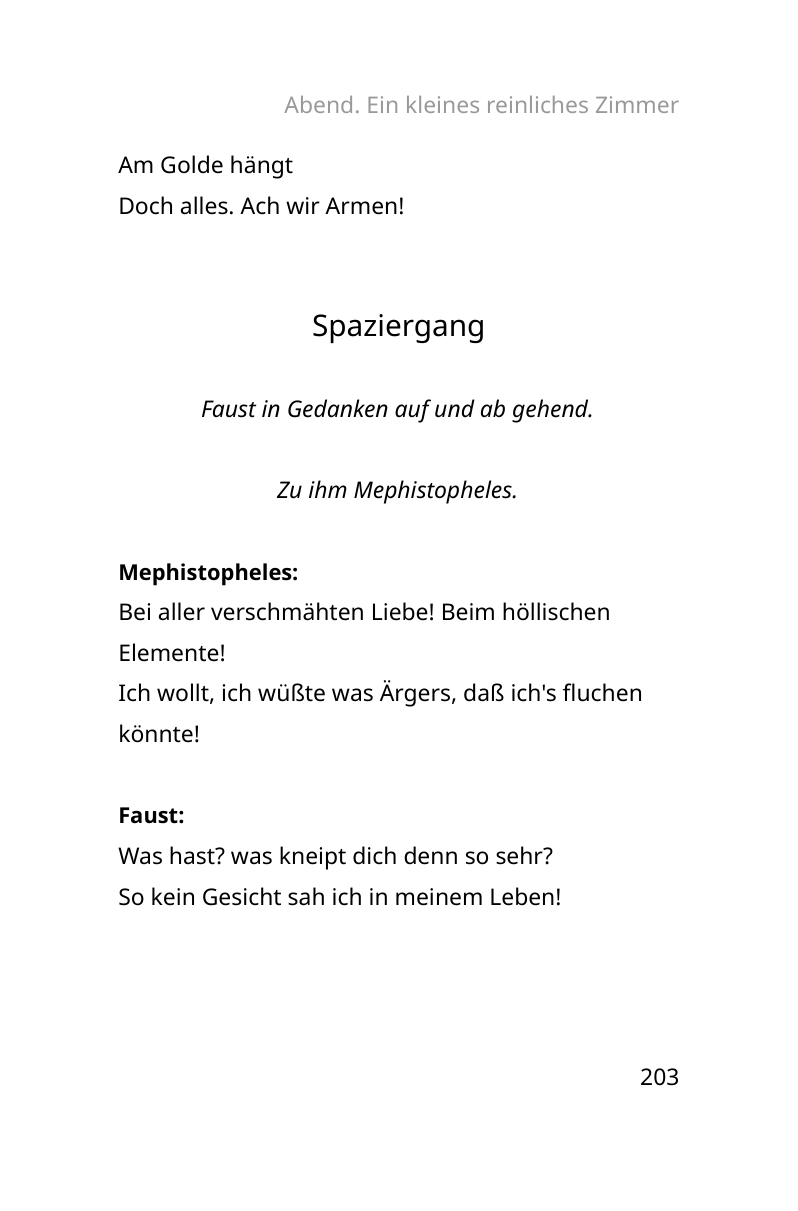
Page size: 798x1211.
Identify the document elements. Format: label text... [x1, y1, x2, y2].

text Faust in Gedanken auf und ab gehend. [118, 369, 679, 424]
text Faust: Was hast? was kneipt dich denn so sehr? So kein Gesicht sah ich in meinem Leben! [118, 776, 679, 912]
text Am Golde hängt Doch alles. Ach wir Armen! [118, 149, 679, 221]
subtitle Spaziergang [118, 284, 679, 345]
text Zu ihm Mephistopheles. [118, 445, 679, 506]
text Mephistopheles: Bei aller verschmähten Liebe! Beim höllischen Elemente! Ich wollt, ich wüßte was Ärgers, daß ich's fluchen könnte! [118, 527, 679, 749]
